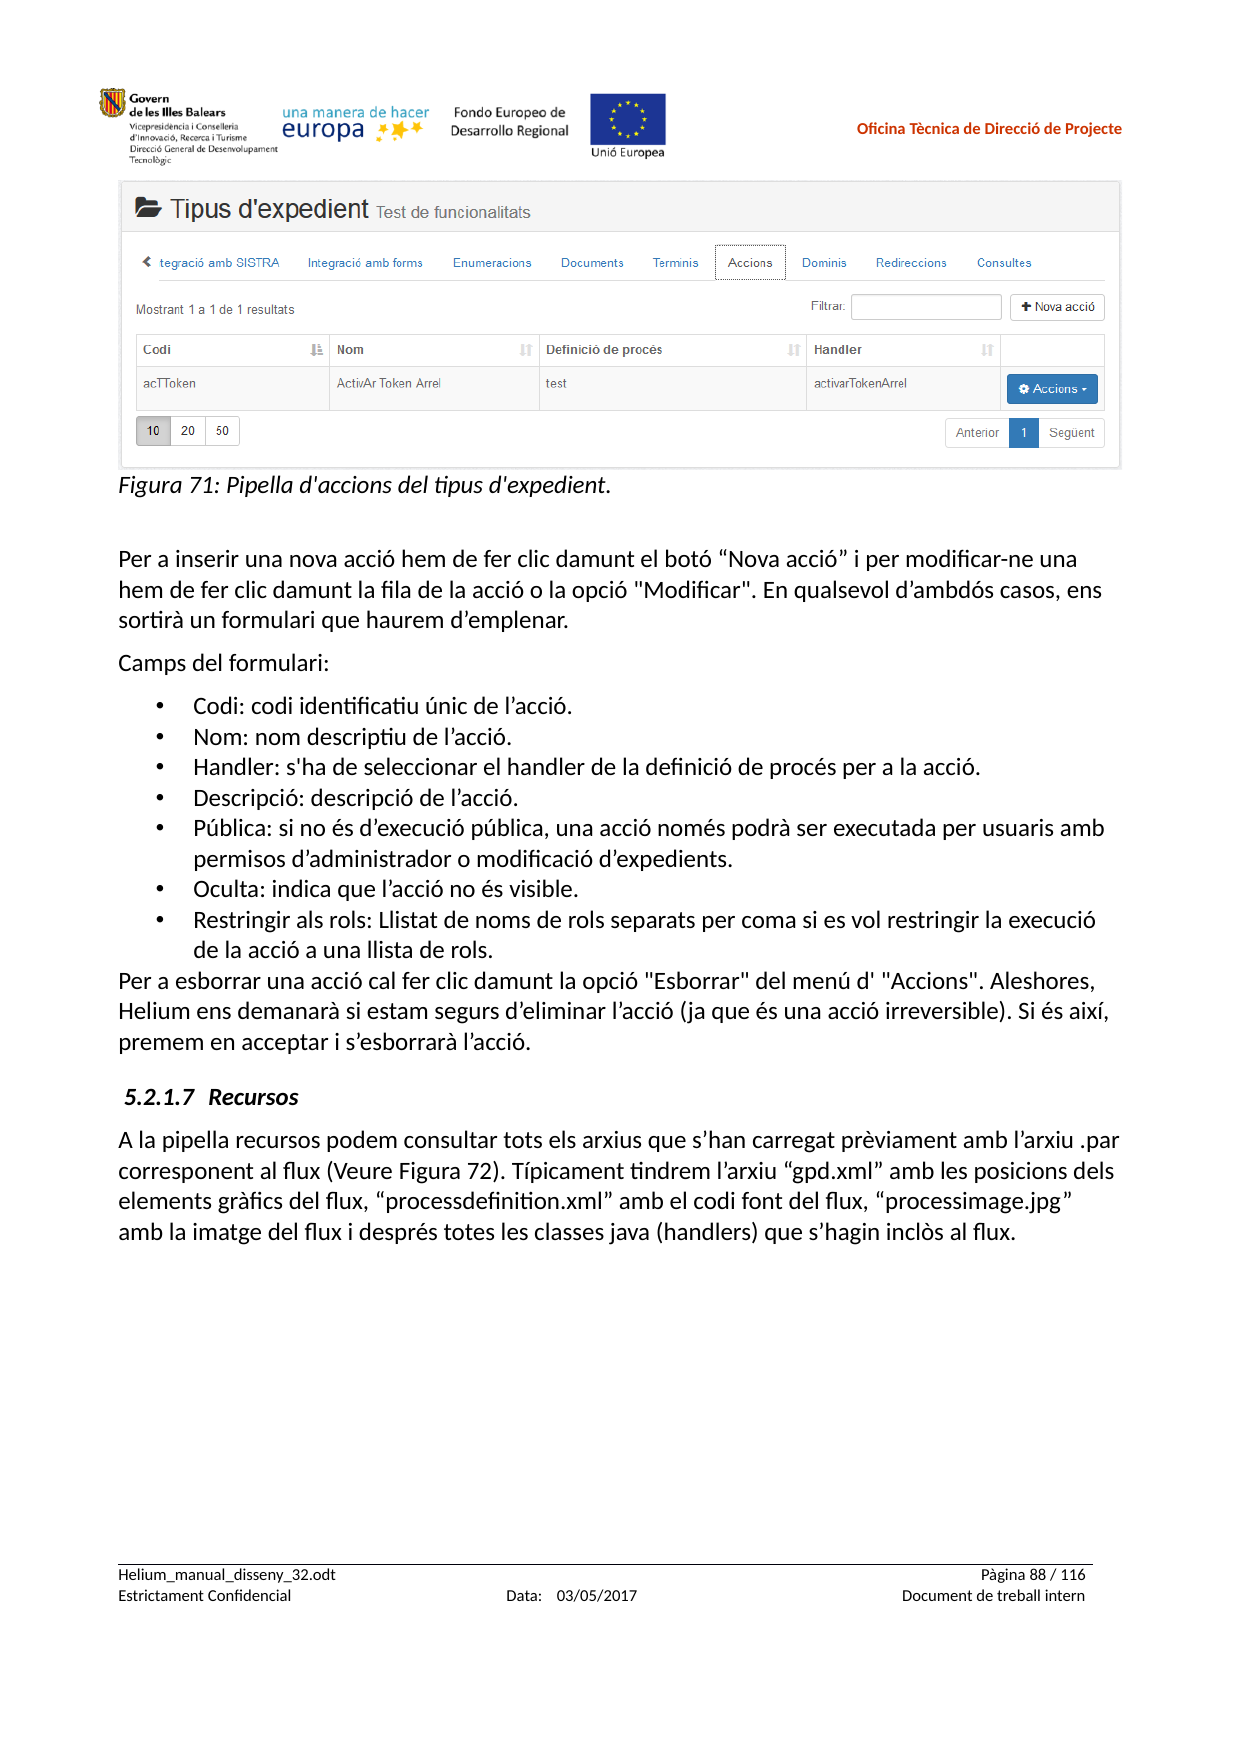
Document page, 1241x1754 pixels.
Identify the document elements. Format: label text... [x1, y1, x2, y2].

picture [99, 87, 668, 166]
text Per a esborrar una acció cal fer clic damunt la opció "Esborrar" del menú d' "Accions". Aleshores, Helium ens demanarà si estam segurs d’eliminar l’acció (ja que és una acció irreversible). Si és així, premem en acceptar i s’esborrarà l’acció. [118, 965, 1122, 1057]
text Figura 71: Pipella d'accions del tipus d'expedient. [118, 470, 1122, 500]
list Nom: nom descriptiu de l’acció. [156, 721, 1122, 751]
text A la pipella recursos podem consultar tots els arxius que s’han carregat prèviament amb l’arxiu .par corresponent al flux (Veure Figura 72). Típicament tindrem l’arxiu “gpd.xml” amb les posicions dels elements gràfics del flux, “processdefinition.xml” amb el codi font del flux, “processimage.jpg” amb la imatge del flux i després totes les classes java (handlers) que s’hagin inclòs al flux. [118, 1124, 1122, 1246]
list Handler: s'ha de seleccionar el handler de la definició de procés per a la acció. [156, 751, 1122, 782]
list Codi: codi identificatiu únic de l’acció. [156, 690, 1122, 721]
list Oculta: indica que l’acció no és visible. [156, 873, 1122, 904]
text Camps del formulari: [118, 647, 1122, 678]
picture [118, 180, 1123, 470]
list Pública: si no és d’execució pública, una acció només podrà ser executada per usuaris amb permisos d’administrador o modificació d’expedients. [156, 812, 1122, 873]
list Descripció: descripció de l’acció. [156, 782, 1122, 812]
list Restringir als rols: Llistat de noms de rols separats per coma si es vol restringir la execució de la acció a una llista de rols. [156, 904, 1122, 965]
text Per a inserir una nova acció hem de fer clic damunt el botó “Nova acció” i per modificar-ne una hem de fer clic damunt la fila de la acció o la opció "Modificar". En qualsevol d’ambdós casos, ens sortirà un formulari que haurem d’emplenar. [118, 543, 1122, 635]
subtitle Recursos [118, 1082, 1122, 1112]
